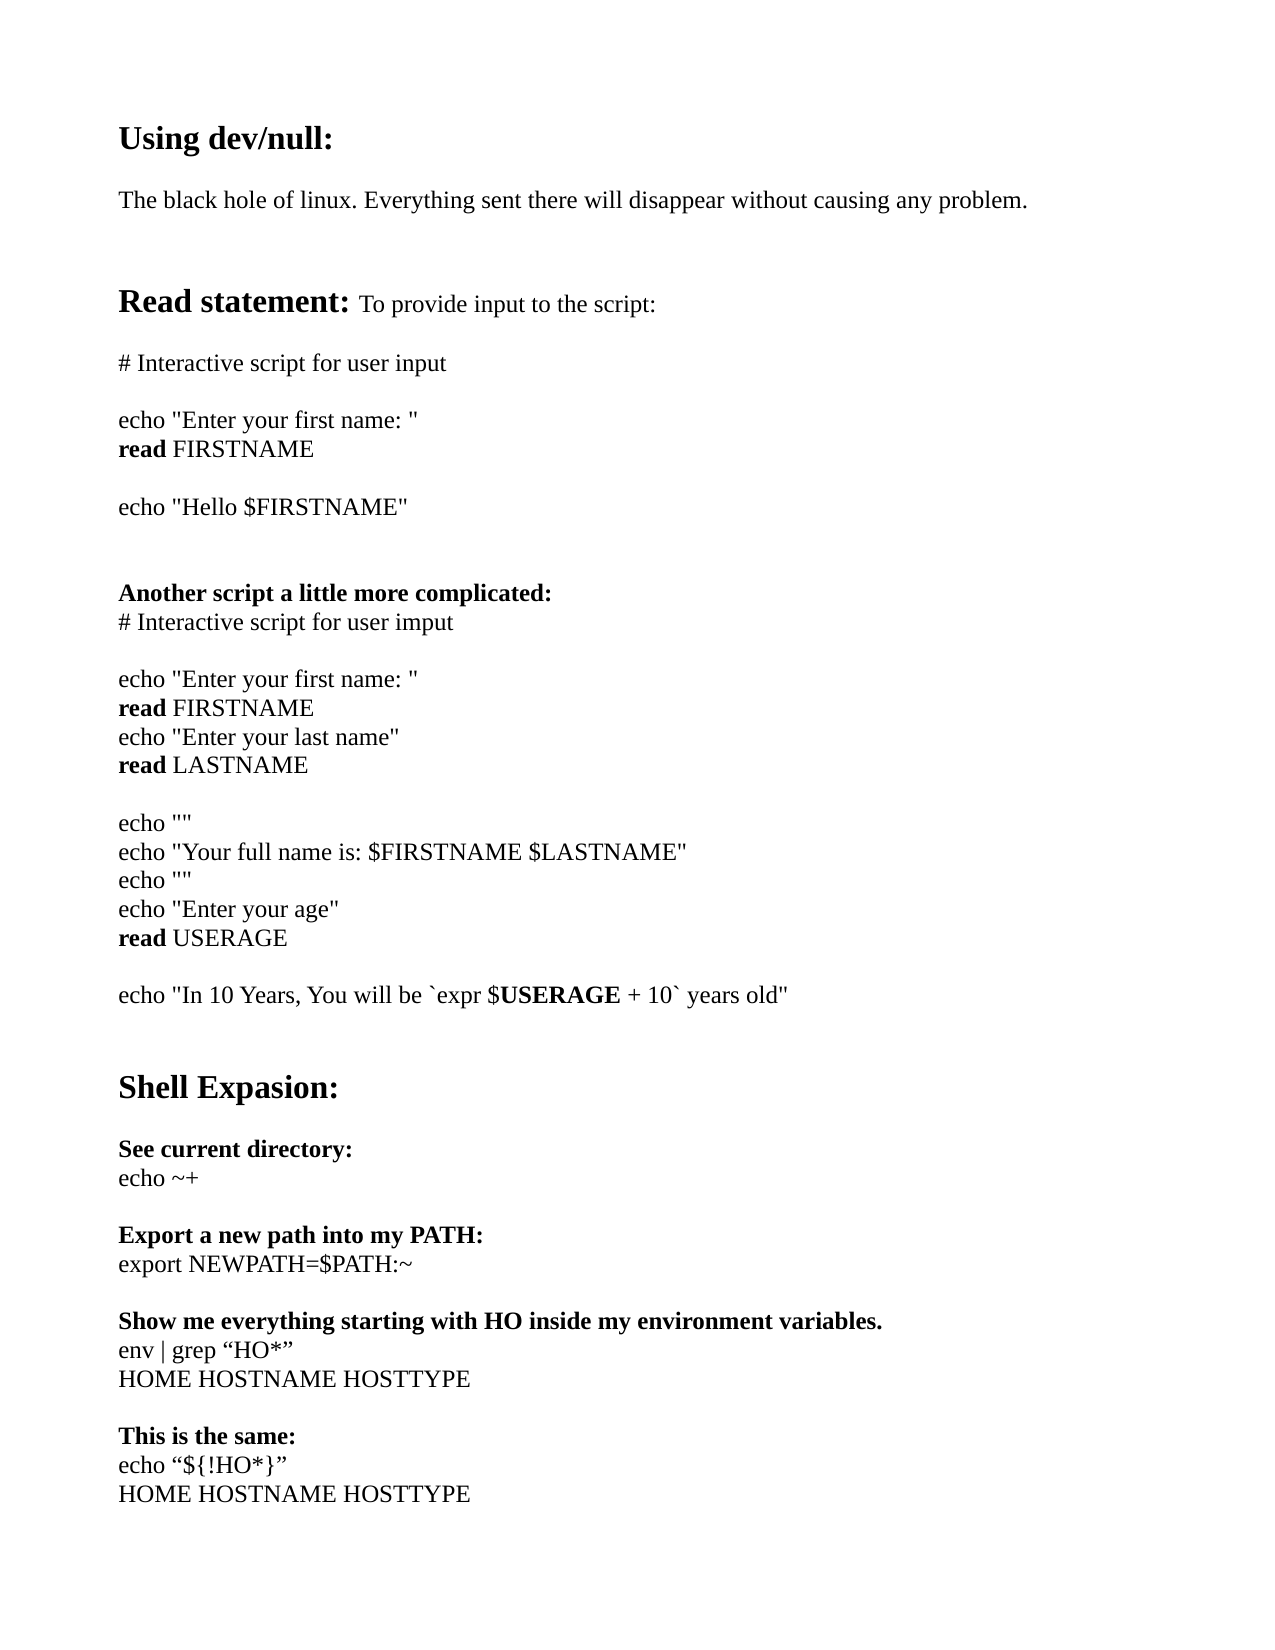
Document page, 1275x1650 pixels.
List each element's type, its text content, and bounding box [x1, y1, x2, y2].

text This is the same: [118, 1421, 1157, 1450]
text echo "" [118, 808, 1157, 837]
text echo "Enter your last name" [118, 722, 1157, 751]
text Using dev/null: [118, 118, 1157, 156]
text echo “${!HO*}” [118, 1450, 1157, 1479]
text Shell Expasion: [118, 1067, 1157, 1105]
text echo "Enter your age" [118, 894, 1157, 923]
text Export a new path into my PATH: [118, 1220, 1157, 1249]
text The black hole of linux. Everything sent there will disappear without causing any problem. [118, 185, 1157, 214]
text HOME HOSTNAME HOSTTYPE [118, 1479, 1157, 1508]
text # Interactive script for user imput [118, 607, 1157, 636]
text echo "In 10 Years, You will be `expr $USERAGE + 10` years old" [118, 981, 1157, 1009]
text echo "" [118, 866, 1157, 894]
text echo "Hello $FIRSTNAME" [118, 492, 1157, 521]
text echo "Your full name is: $FIRSTNAME $LASTNAME" [118, 837, 1157, 866]
text export NEWPATH=$PATH:~ [118, 1249, 1157, 1278]
text echo "Enter your first name: " [118, 664, 1157, 693]
text HOME HOSTNAME HOSTTYPE [118, 1364, 1157, 1393]
text env | grep “HO*” [118, 1335, 1157, 1364]
text echo "Enter your first name: " [118, 406, 1157, 434]
text # Interactive script for user input [118, 348, 1157, 377]
text read USERAGE [118, 923, 1157, 952]
text See current directory: [118, 1134, 1157, 1163]
text Read statement: To provide input to the script: [118, 281, 1157, 319]
text echo ~+ [118, 1163, 1157, 1191]
text read FIRSTNAME [118, 434, 1157, 463]
text read LASTNAME [118, 751, 1157, 779]
text read FIRSTNAME [118, 693, 1157, 722]
text Another script a little more complicated: [118, 578, 1157, 607]
text Show me everything starting with HO inside my environment variables. [118, 1306, 1157, 1335]
